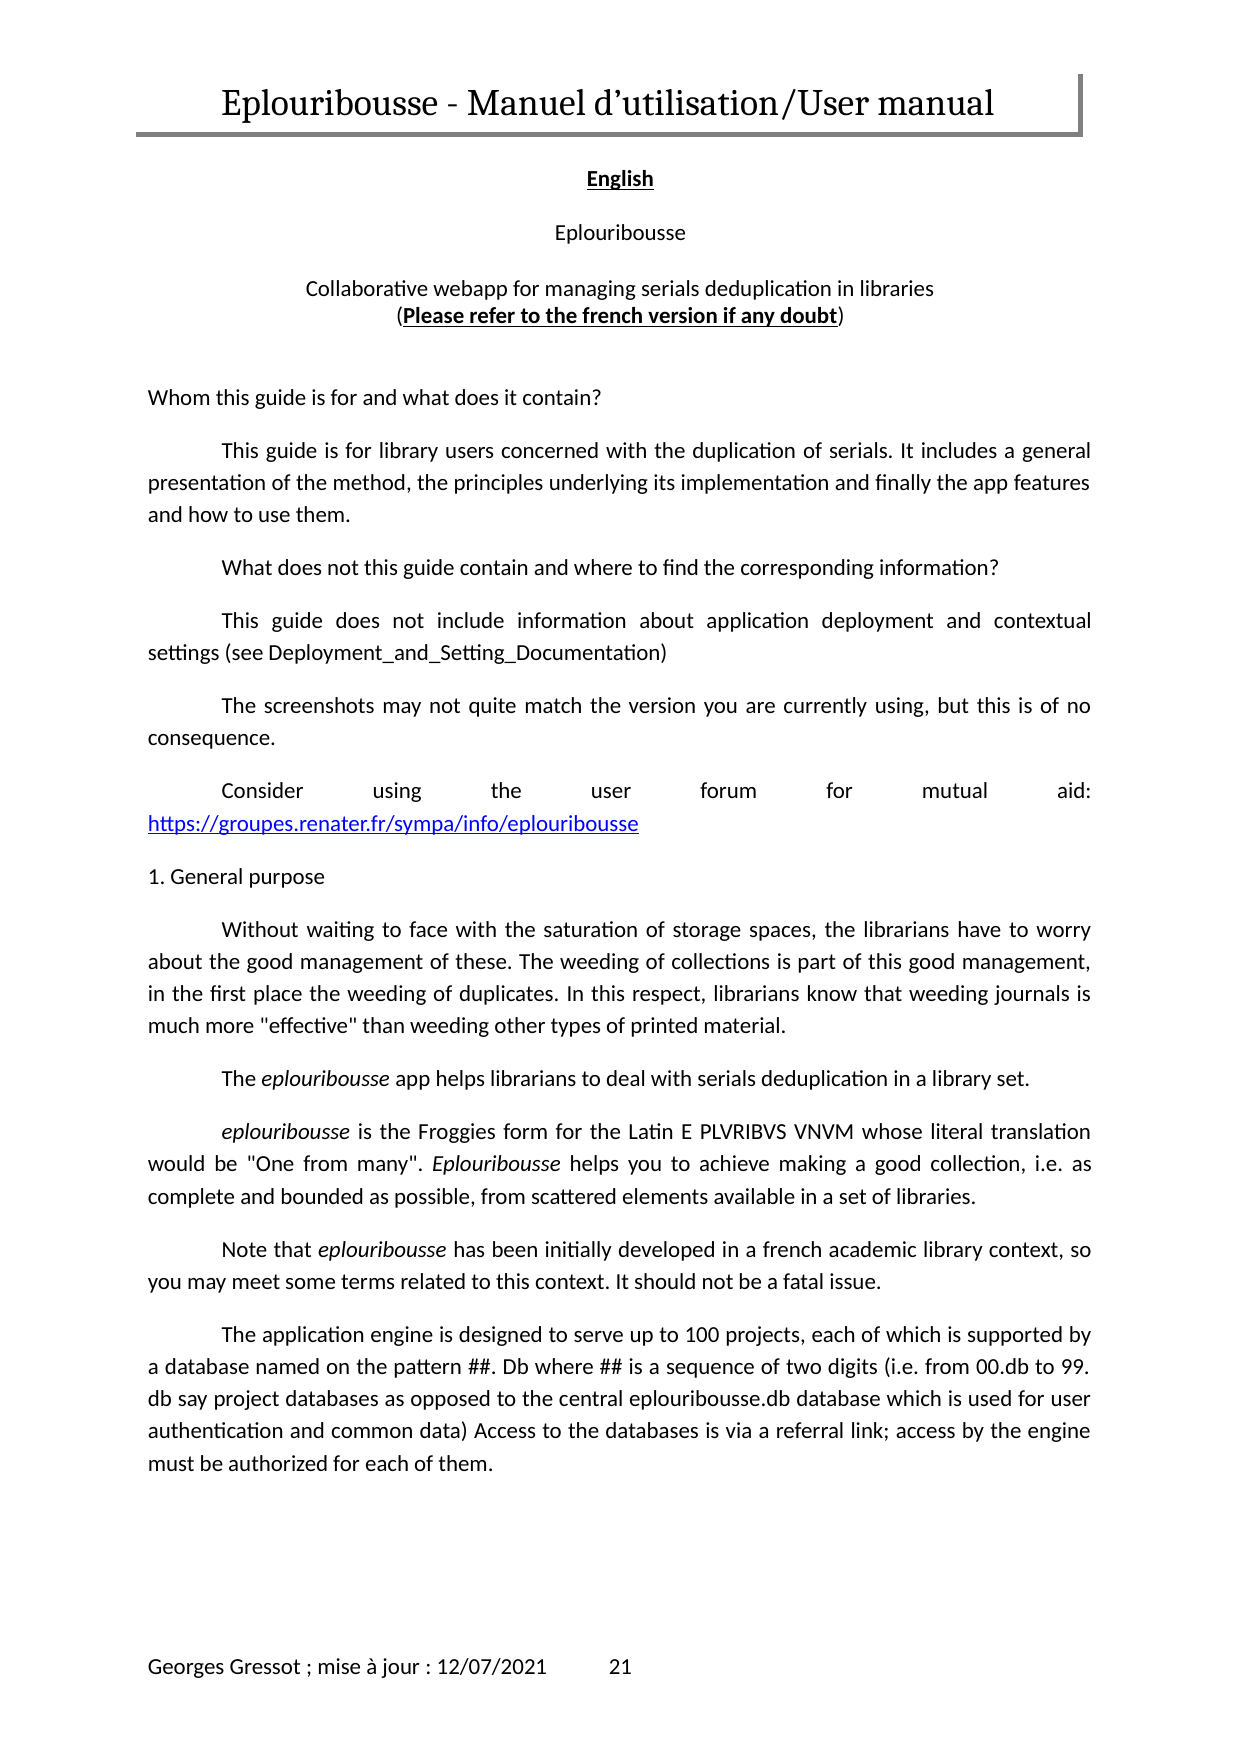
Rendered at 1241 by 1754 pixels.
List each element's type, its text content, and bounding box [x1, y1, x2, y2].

text Note that eplouribousse has been initially developed in a french academic library context, so you may meet some terms related to this context. It should not be a fatal issue. [148, 1235, 1093, 1295]
text This guide does not include information about application deployment and contextual settings (see Deployment_and_Setting_Documentation) [148, 606, 1093, 666]
text 1. General purpose [148, 862, 1093, 890]
text Consider using the user forum for mutual aid: https://groupes.renater.fr/sympa/info/eplouribousse [148, 777, 1093, 837]
text Collaborative webapp for managing serials deduplication in libraries [148, 274, 1093, 302]
text Eplouribousse [148, 218, 1093, 246]
text Without waiting to face with the saturation of storage spaces, the librarians have to worry about the good management of these. The weeding of collections is part of this good management, in the first place the weeding of duplicates. In this respect, librarians know that weeding journals is much more "effective" than weeding other types of printed material. [148, 915, 1093, 1039]
text Whom this guide is for and what does it contain? [148, 383, 1093, 411]
text (Please refer to the french version if any doubt) [148, 302, 1093, 330]
text The screenshots may not quite match the version you are currently using, but this is of no consequence. [148, 691, 1093, 752]
text The eplouribousse app helps librarians to deal with serials deduplication in a library set. [148, 1064, 1093, 1092]
text English [148, 164, 1093, 193]
text eplouribousse is the Froggies form for the Latin E PLVRIBVS VNVM whose literal translation would be "One from many". Eplouribousse helps you to achieve making a good collection, i.e. as complete and bounded as possible, from scattered elements available in a set of libraries. [148, 1117, 1093, 1210]
text What does not this guide contain and where to find the corresponding information? [148, 553, 1093, 581]
text This guide is for library users concerned with the duplication of serials. It includes a general presentation of the method, the principles underlying its implementation and finally the app features and how to use them. [148, 436, 1093, 528]
text The application engine is designed to serve up to 100 projects, each of which is supported by a database named on the pattern ##. Db where ## is a sequence of two digits (i.e. from 00.db to 99. db say project databases as opposed to the central eplouribousse.db database which is used for user authentication and common data) Access to the databases is via a referral link; access by the engine must be authorized for each of them. [148, 1320, 1093, 1477]
